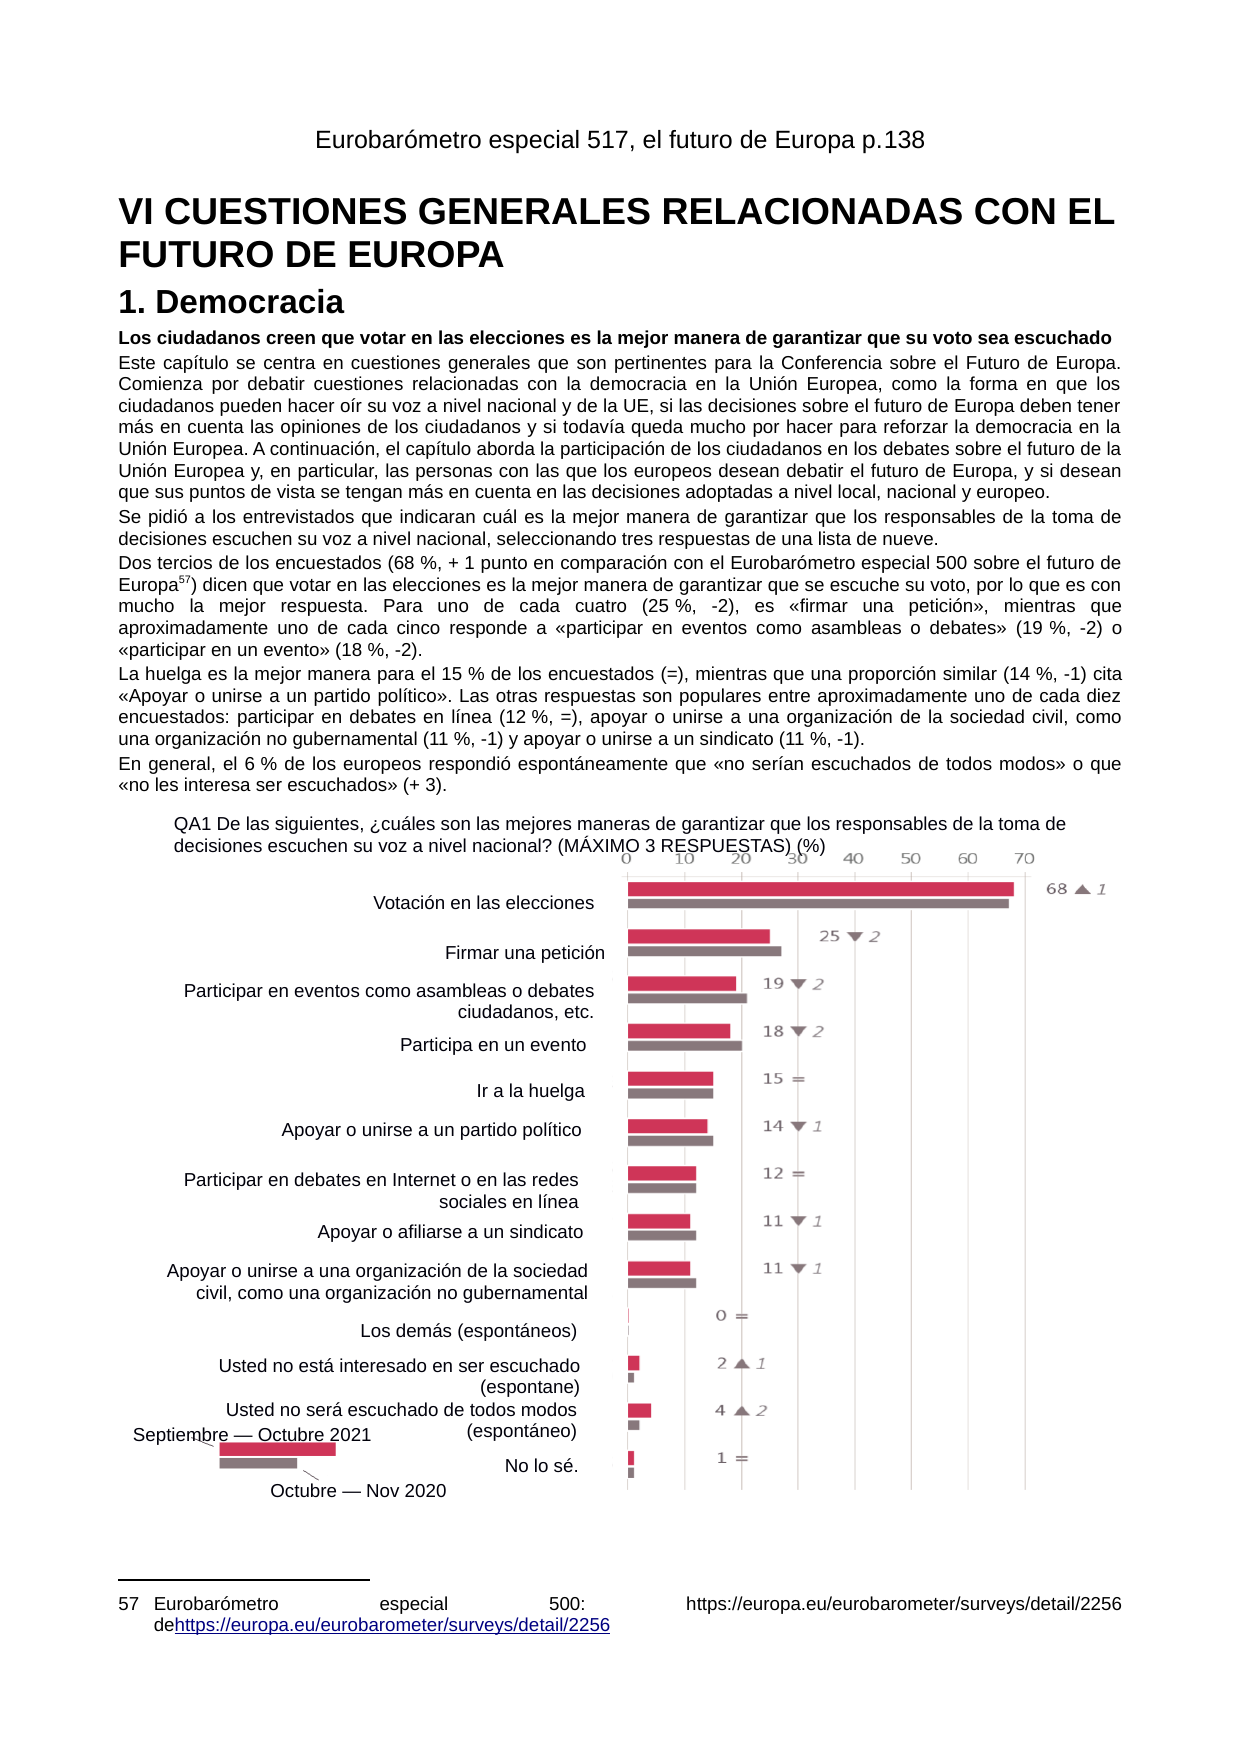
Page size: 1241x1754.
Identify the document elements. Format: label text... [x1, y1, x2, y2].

picture [714, 843, 721, 851]
picture [184, 1433, 339, 1481]
text Se pidió a los entrevistados que indicaran cuál es la mejor manera de garantizar que los responsables de la toma de decisiones escuchen su voz a nivel nacional, seleccionando tres respuestas de una lista de nueve. [118, 506, 1122, 549]
subtitle VI CUESTIONES GENERALES RELACIONADAS CON EL FUTURO DE EUROPA [118, 189, 1122, 276]
subtitle 1. Democracia [118, 282, 1122, 320]
text En general, el 6 % de los europeos respondió espontáneamente que «no serían escuchados de todos modos» o que «no les interesa ser escuchados» (+ 3). [118, 753, 1122, 796]
picture [628, 843, 637, 851]
text Eurobarómetro especial 500: https://europa.eu/eurobarometer/surveys/detail/2256 dehttps://europa.eu/eurobarometer/surveys/detail/2256 [118, 1593, 1122, 1636]
picture [260, 1433, 269, 1440]
text Dos tercios de los encuestados (68 %, + 1 punto en comparación con el Eurobarómetro especial 500 sobre el futuro de Europa) dicen que votar en las elecciones es la mejor manera de garantizar que se escuche su voto, por lo que es con mucho la mejor respuesta. Para uno de cada cuatro (25 %, -2), es «firmar una petición», mientras que aproximadamente uno de cada cinco responde a «participar en eventos como asambleas o debates» (19 %, -2) o «participar en un evento» (18 %, -2). [118, 552, 1122, 660]
text Los ciudadanos creen que votar en las elecciones es la mejor manera de garantizar que su voto sea escuchado [118, 327, 1122, 348]
picture [612, 843, 1117, 1501]
text Este capítulo se centra en cuestiones generales que son pertinentes para la Conferencia sobre el Futuro de Europa. Comienza por debatir cuestiones relacionadas con la democracia en la Unión Europea, como la forma en que los ciudadanos pueden hacer oír su voz a nivel nacional y de la UE, si las decisiones sobre el futuro de Europa deben tener más en cuenta las opiniones de los ciudadanos y si todavía queda mucho por hacer para reforzar la democracia en la Unión Europea. A continuación, el capítulo aborda la participación de los ciudadanos en los debates sobre el futuro de la Unión Europea y, en particular, las personas con las que los europeos desean debatir el futuro de Europa, y si desean que sus puntos de vista se tengan más en cuenta en las decisiones adoptadas a nivel local, nacional y europeo. [118, 352, 1122, 503]
text La huelga es la mejor manera para el 15 % de los encuestados (=), mientras que una proporción similar (14 %, -1) cita «Apoyar o unirse a un partido político». Las otras respuestas son populares entre aproximadamente uno de cada diez encuestados: participar en debates en línea (12 %, =), apoyar o unirse a una organización de la sociedad civil, como una organización no gubernamental (11 %, -1) y apoyar o unirse a un sindicato (11 %, -1). [118, 663, 1122, 749]
